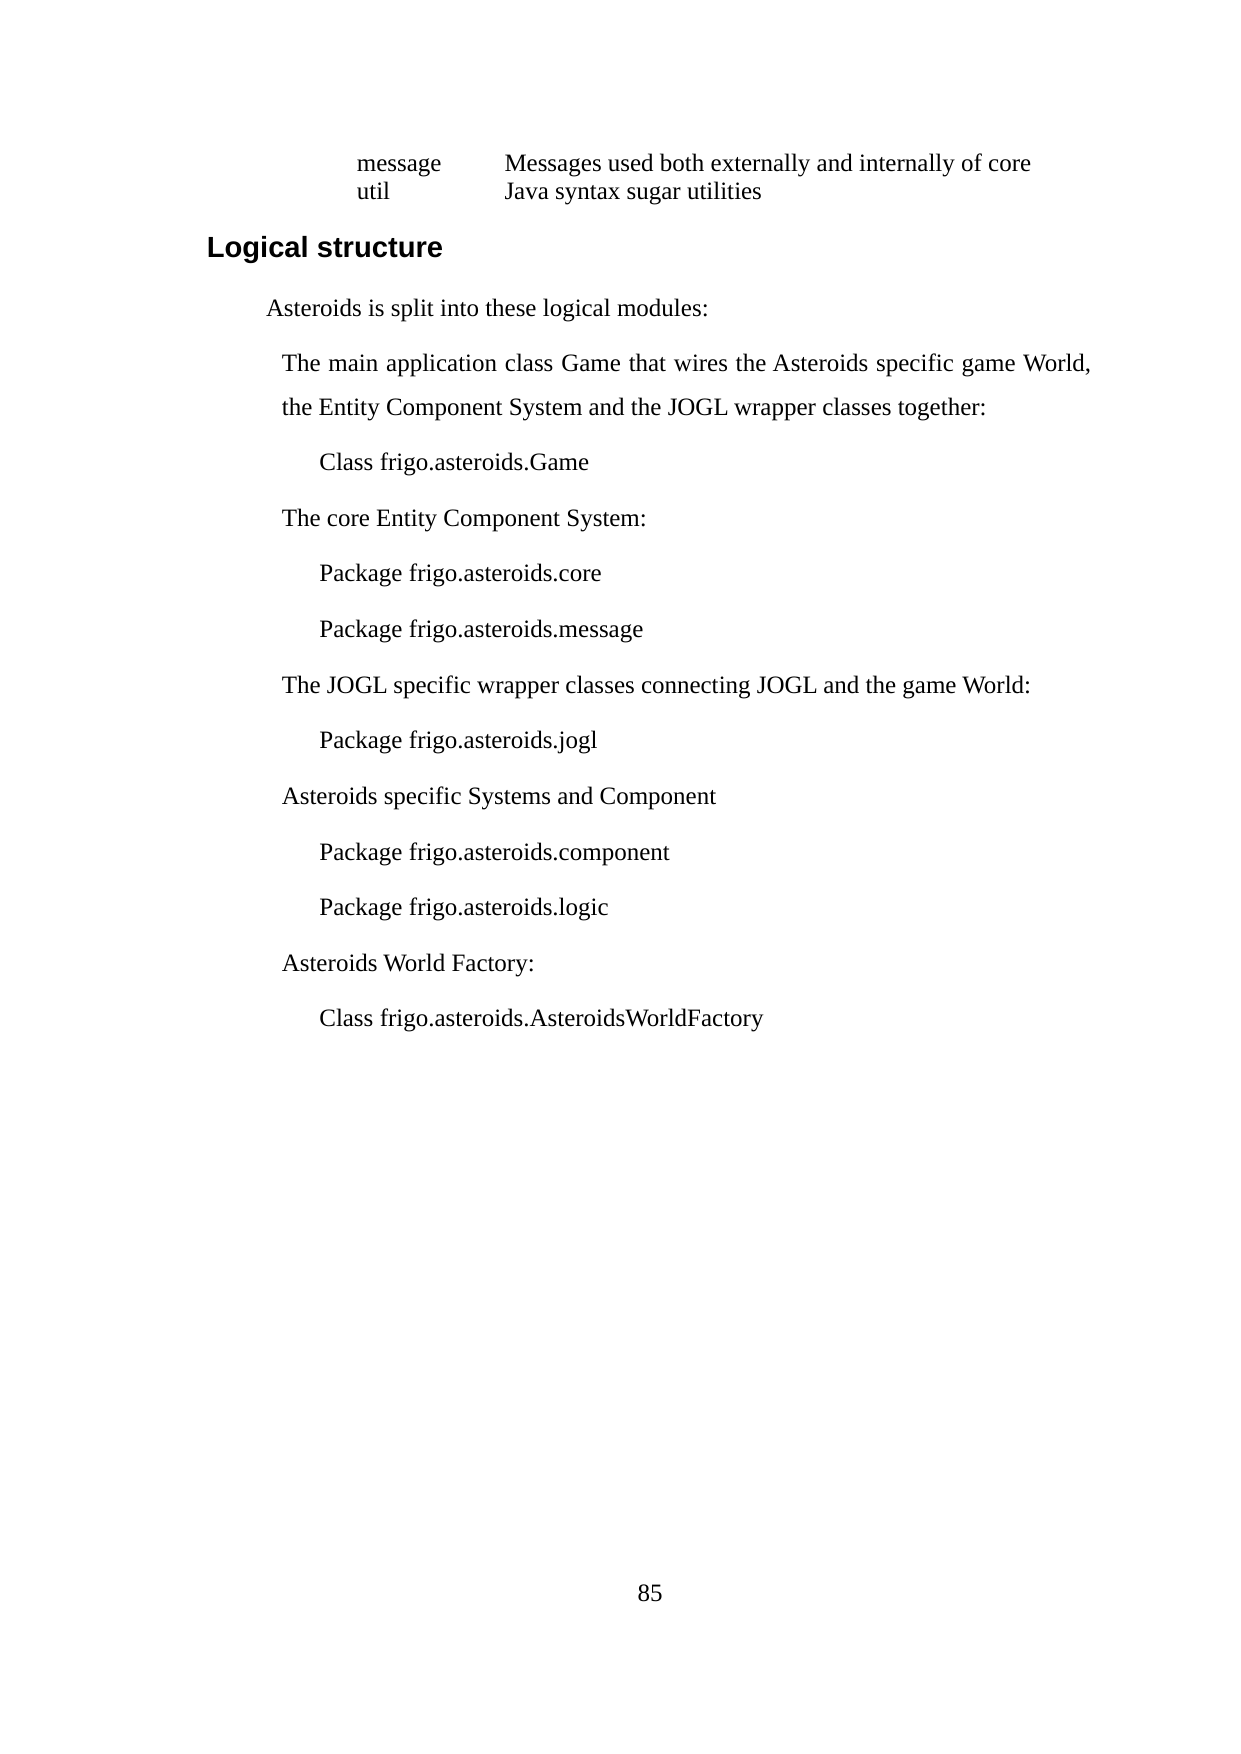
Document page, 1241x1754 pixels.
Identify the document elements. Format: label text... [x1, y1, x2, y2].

list Class frigo.asteroids.AsteroidsWorldFactory [282, 1003, 1093, 1032]
subtitle Logical structure [207, 230, 1093, 264]
list The main application class Game that wires the Asteroids specific game World, the Entity Component System and the JOGL wrapper classes together: [244, 348, 1093, 420]
list message Messages used both externally and internally of core [319, 148, 1093, 176]
list Package frigo.asteroids.core [282, 558, 1093, 587]
list Package frigo.asteroids.message [282, 614, 1093, 643]
list Asteroids specific Systems and Component [244, 781, 1093, 810]
list Class frigo.asteroids.Game [282, 447, 1093, 476]
list The core Entity Component System: [244, 503, 1093, 532]
list Package frigo.asteroids.logic [282, 892, 1093, 921]
list Asteroids World Factory: [244, 948, 1093, 977]
text Asteroids is split into these logical modules: [207, 293, 1093, 322]
list util Java syntax sugar utilities [319, 176, 1093, 205]
list The JOGL specific wrapper classes connecting JOGL and the game World: [244, 670, 1093, 698]
list Package frigo.asteroids.jogl [282, 725, 1093, 754]
list Package frigo.asteroids.component [282, 837, 1093, 865]
